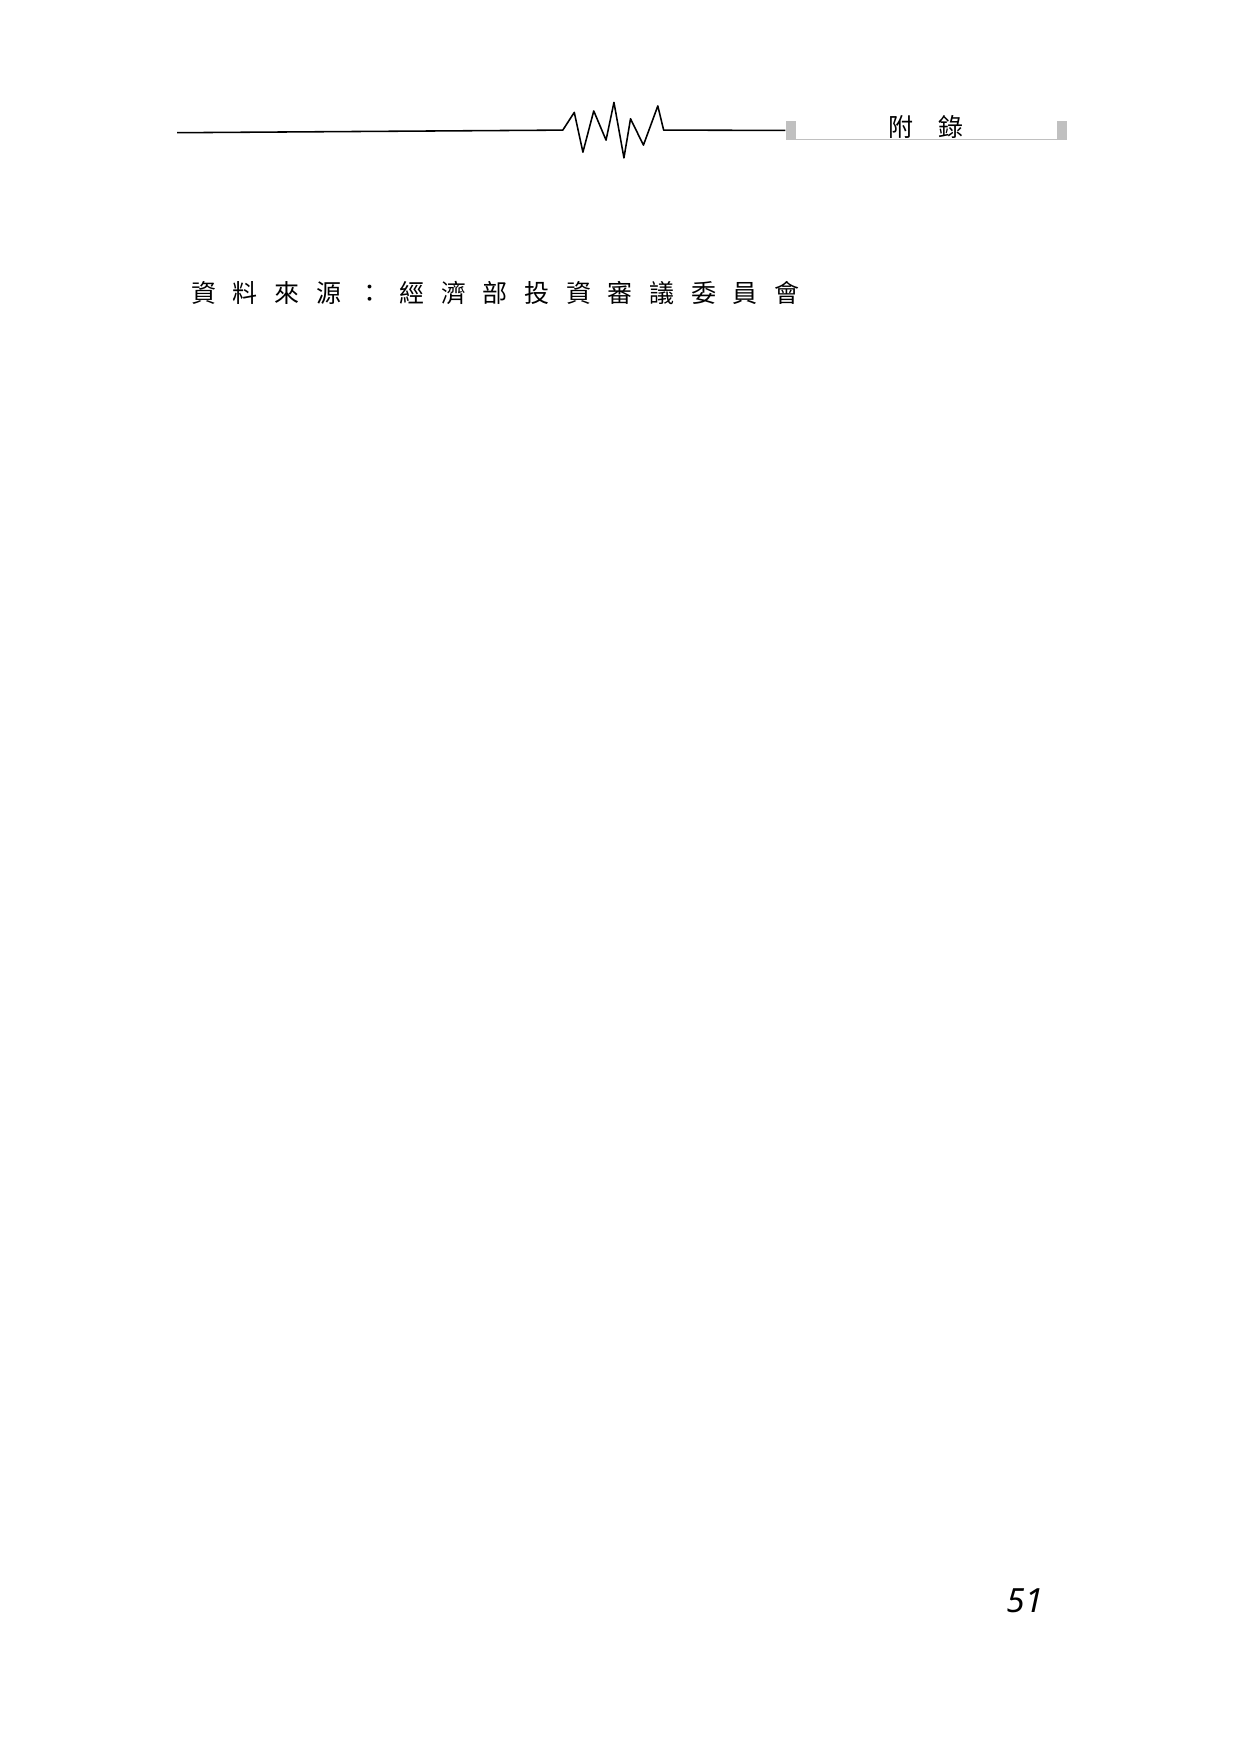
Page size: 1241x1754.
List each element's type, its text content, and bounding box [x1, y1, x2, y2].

text 資料來源：經濟部投資審議委員會 [183, 250, 1058, 313]
